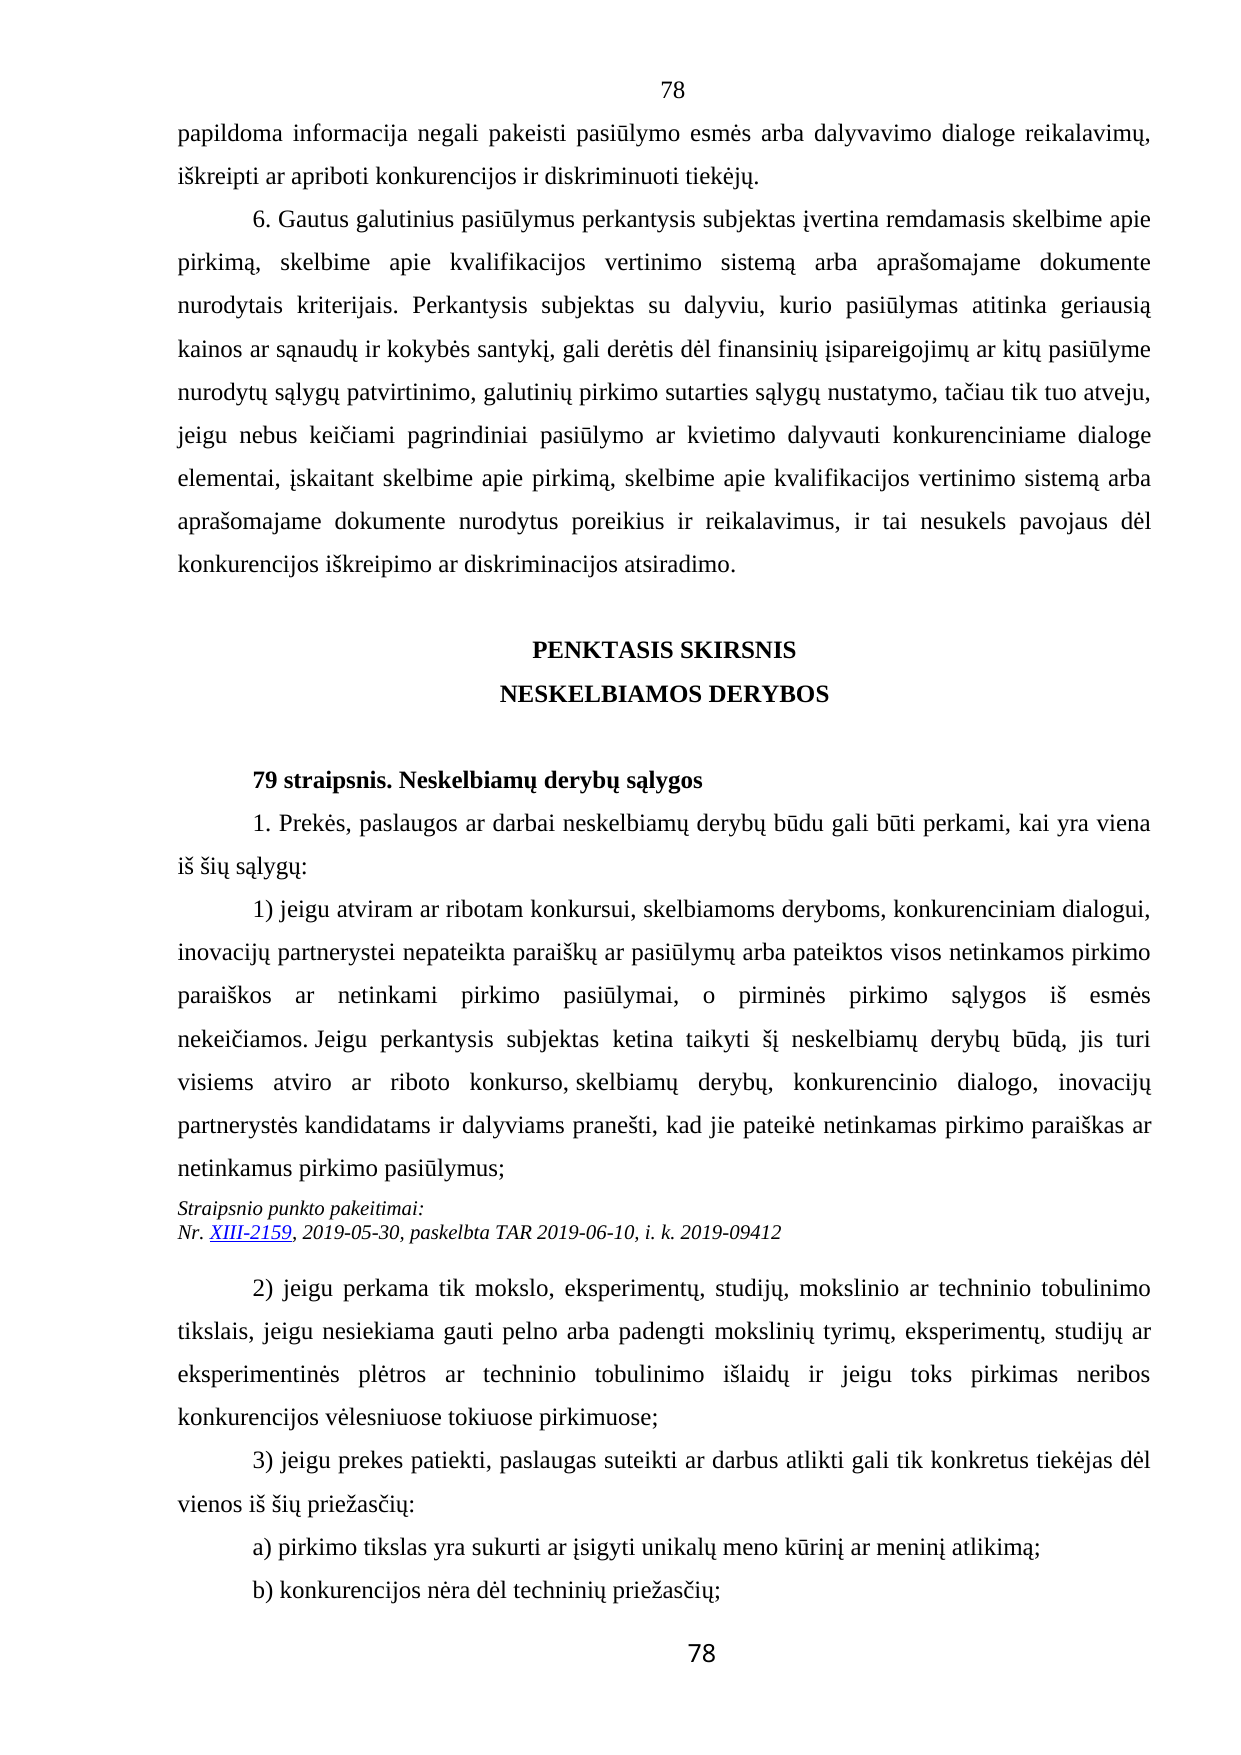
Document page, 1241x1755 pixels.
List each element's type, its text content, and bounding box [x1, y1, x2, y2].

subtitle 3) jeigu prekes patiekti, paslaugas suteikti ar darbus atlikti gali tik konkretus tiekėjas dėl vienos iš šių priežasčių: [177, 1446, 1152, 1517]
text 6. Gautus galutinius pasiūlymus perkantysis subjektas įvertina remdamasis skelbime apie pirkimą, skelbime apie kvalifikacijos vertinimo sistemą arba aprašomajame dokumente nurodytais kriterijais. Perkantysis subjektas su dalyviu, kurio pasiūlymas atitinka geriausią kainos ar sąnaudų ir kokybės santykį, gali derėtis dėl finansinių įsipareigojimų ar kitų pasiūlyme nurodytų sąlygų patvirtinimo, galutinių pirkimo sutarties sąlygų nustatymo, tačiau tik tuo atveju, jeigu nebus keičiami pagrindiniai pasiūlymo ar kvietimo dalyvauti konkurenciniame dialoge elementai, įskaitant skelbime apie pirkimą, skelbime apie kvalifikacijos vertinimo sistemą arba aprašomajame dokumente nurodytus poreikius ir reikalavimus, ir tai nesukels pavojaus dėl konkurencijos iškreipimo ar diskriminacijos atsiradimo. [177, 204, 1152, 578]
subtitle a) pirkimo tikslas yra sukurti ar įsigyti unikalų meno kūrinį ar meninį atlikimą; [177, 1532, 1152, 1561]
subtitle b) konkurencijos nėra dėl techninių priežasčių; [177, 1575, 1152, 1604]
text NESKELBIAMOS DERYBOS [177, 679, 1152, 707]
text Straipsnio punkto pakeitimai: [177, 1196, 1152, 1220]
text Nr. XIII-2159, 2019-05-30, paskelbta TAR 2019-06-10, i. k. 2019-09412 [177, 1220, 1152, 1244]
text 1) jeigu atviram ar ribotam konkursui, skelbiamoms deryboms, konkurenciniam dialogui, inovacijų partnerystei nepateikta paraiškų ar pasiūlymų arba pateiktos visos netinkamos pirkimo paraiškos ar netinkami pirkimo pasiūlymai, o pirminės pirkimo sąlygos iš esmės nekeičiamos. Jeigu perkantysis subjektas ketina taikyti šį neskelbiamų derybų būdą, jis turi visiems atviro ar riboto konkurso, skelbiamų derybų, konkurencinio dialogo, inovacijų partnerystės kandidatams ir dalyviams pranešti, kad jie pateikė netinkamas pirkimo paraiškas ar netinkamus pirkimo pasiūlymus; [177, 894, 1152, 1182]
subtitle 1. Prekės, paslaugos ar darbai neskelbiamų derybų būdu gali būti perkami, kai yra viena iš šių sąlygų: [177, 808, 1152, 880]
text 79 straipsnis. Neskelbiamų derybų sąlygos [177, 765, 1152, 794]
subtitle 2) jeigu perkama tik mokslo, eksperimentų, studijų, mokslinio ar techninio tobulinimo tikslais, jeigu nesiekiama gauti pelno arba padengti mokslinių tyrimų, eksperimentų, studijų ar eksperimentinės plėtros ar techninio tobulinimo išlaidų ir jeigu toks pirkimas neribos konkurencijos vėlesniuose tokiuose pirkimuose; [177, 1273, 1152, 1431]
text papildoma informacija negali pakeisti pasiūlymo esmės arba dalyvavimo dialoge reikalavimų, iškreipti ar apriboti konkurencijos ir diskriminuoti tiekėjų. [177, 118, 1152, 190]
text PENKTASIS SKIRSNIS [177, 636, 1152, 664]
